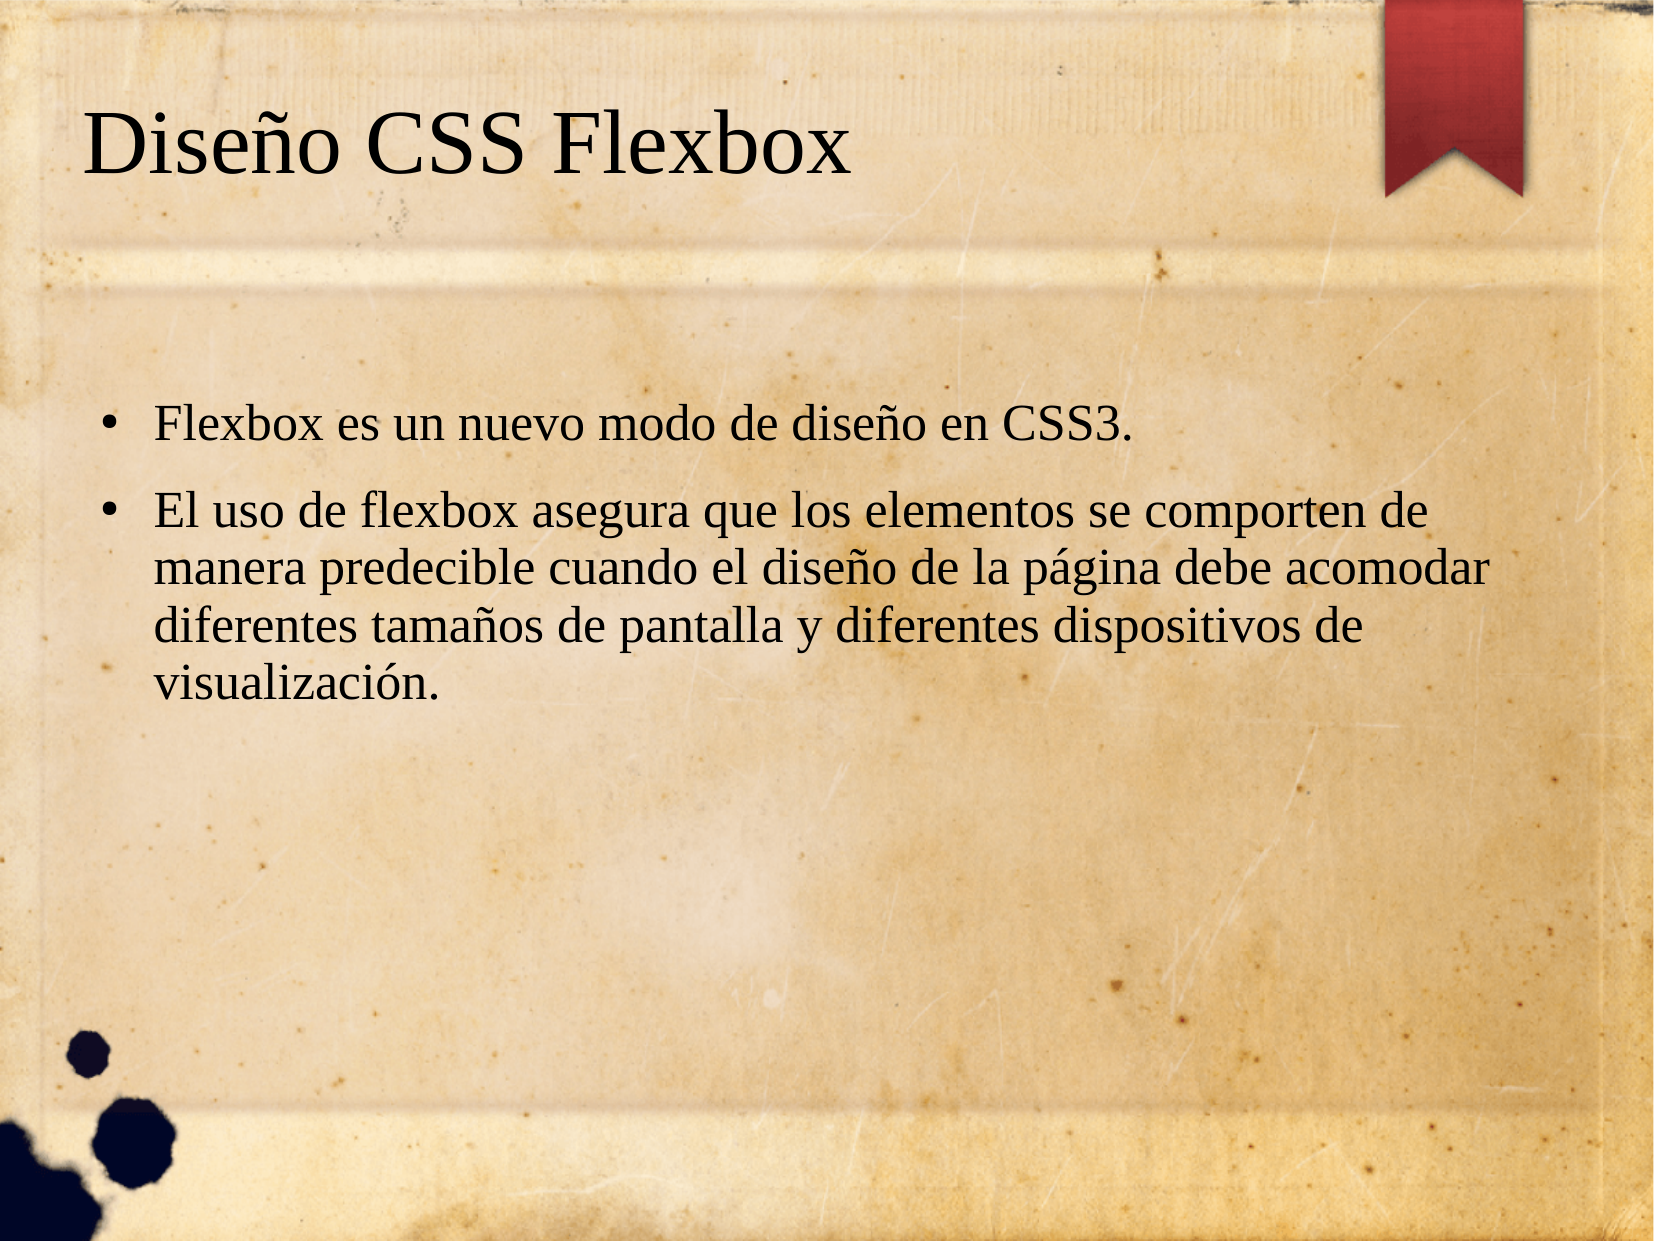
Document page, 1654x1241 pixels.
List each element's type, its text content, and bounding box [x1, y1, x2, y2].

list Flexbox es un nuevo modo de diseño en CSS3. El uso de flexbox asegura que los elementos se comporten de manera predecible cuando el diseño de la página debe acomodar diferentes tamaños de pantalla y diferentes dispositivos de visualización. [82, 290, 1538, 1010]
title Diseño CSS Flexbox [82, 49, 1347, 237]
picture [0, 0, 1654, 1241]
